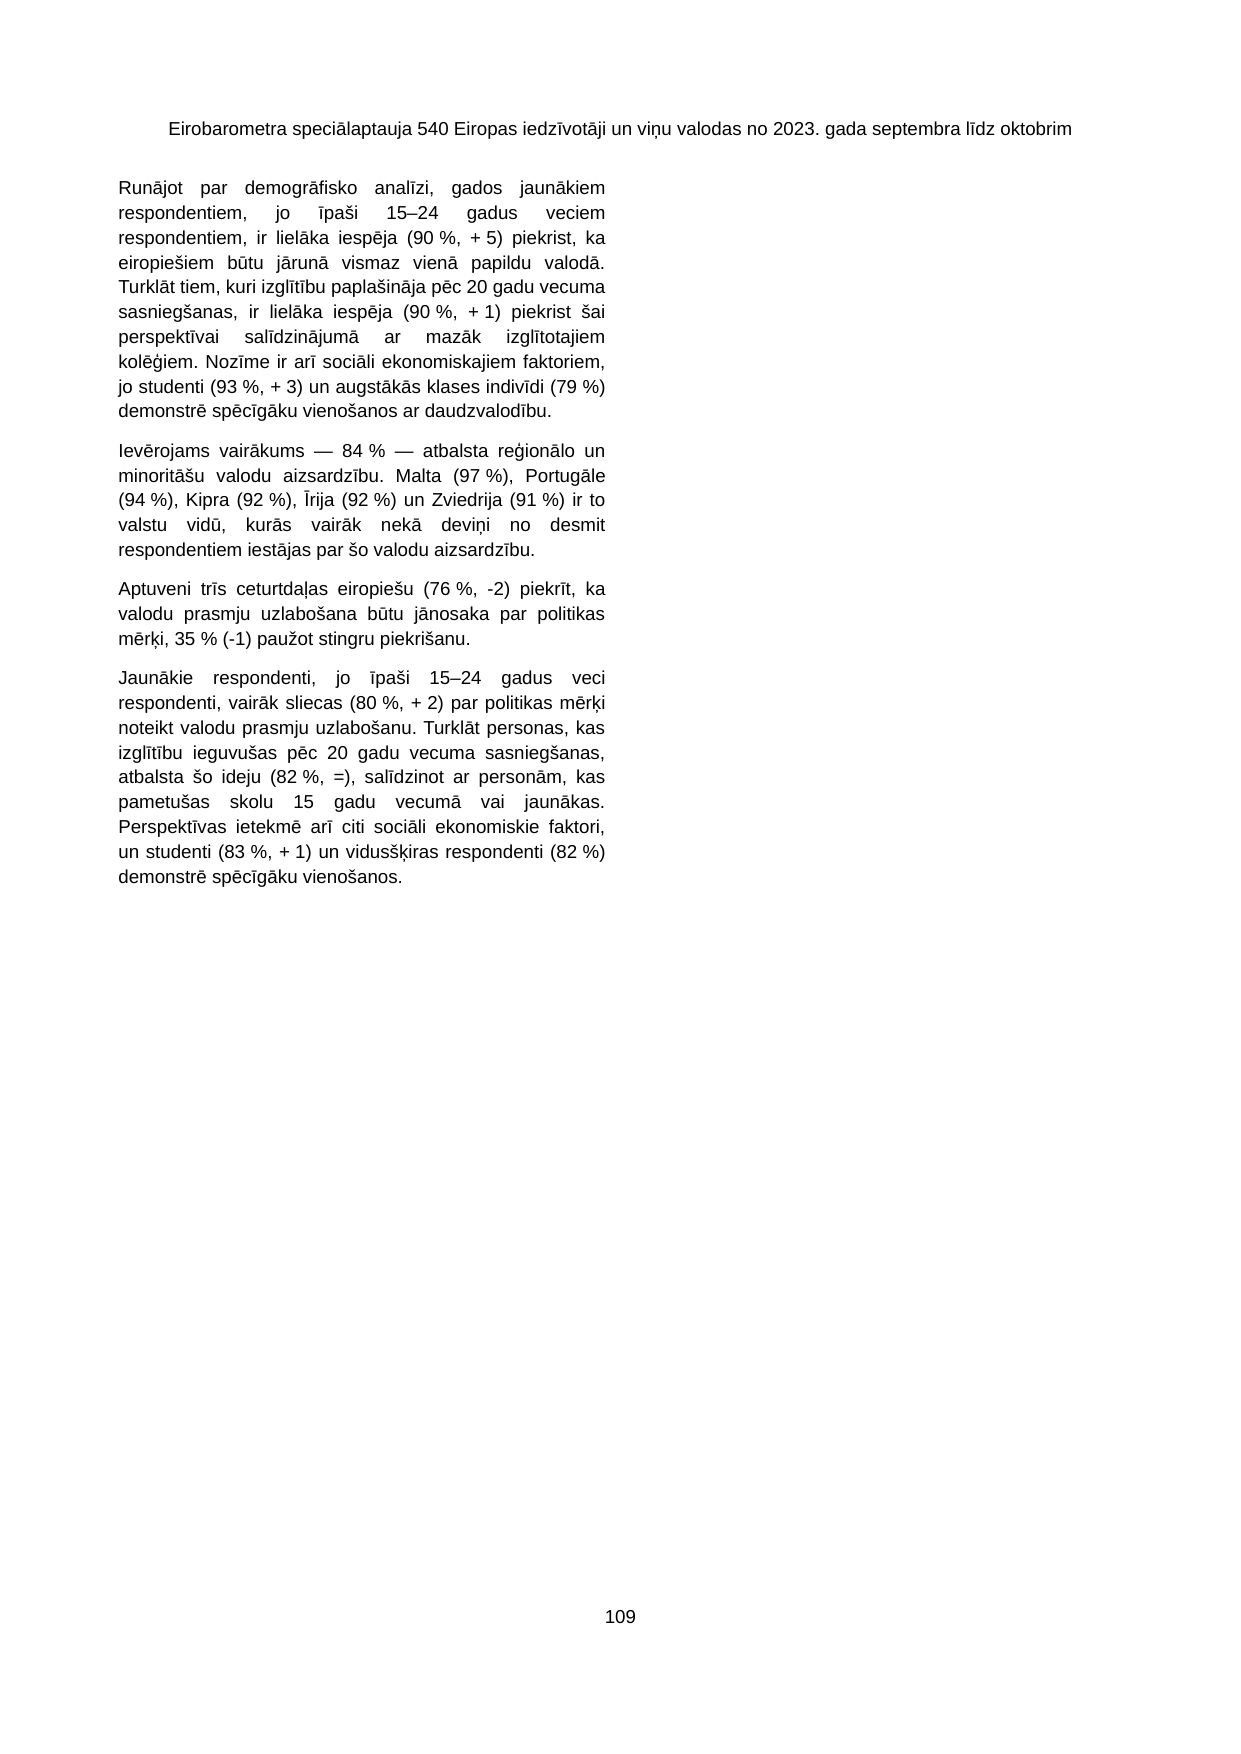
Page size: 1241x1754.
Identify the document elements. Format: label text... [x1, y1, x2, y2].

text Runājot par demogrāfisko analīzi, gados jaunākiem respondentiem, jo īpaši 15–24 gadus veciem respondentiem, ir lielāka iespēja (90 %, + 5) piekrist, ka eiropiešiem būtu jārunā vismaz vienā papildu valodā. Turklāt tiem, kuri izglītību paplašināja pēc 20 gadu vecuma sasniegšanas, ir lielāka iespēja (90 %, + 1) piekrist šai perspektīvai salīdzinājumā ar mazāk izglītotajiem kolēģiem. Nozīme ir arī sociāli ekonomiskajiem faktoriem, jo studenti (93 %, + 3) un augstākās klases indivīdi (79 %) demonstrē spēcīgāku vienošanos ar daudzvalodību. [118, 177, 605, 422]
text Aptuveni trīs ceturtdaļas eiropiešu (76 %, -2) piekrīt, ka valodu prasmju uzlabošana būtu jānosaka par politikas mērķi, 35 % (-1) paužot stingru piekrišanu. [118, 578, 605, 649]
text Jaunākie respondenti, jo īpaši 15–24 gadus veci respondenti, vairāk sliecas (80 %, + 2) par politikas mērķi noteikt valodu prasmju uzlabošanu. Turklāt personas, kas izglītību ieguvušas pēc 20 gadu vecuma sasniegšanas, atbalsta šo ideju (82 %, =), salīdzinot ar personām, kas pametušas skolu 15 gadu vecumā vai jaunākas. Perspektīvas ietekmē arī citi sociāli ekonomiskie faktori, un studenti (83 %, + 1) un vidusšķiras respondenti (82 %) demonstrē spēcīgāku vienošanos. [118, 667, 605, 887]
text Ievērojams vairākums — 84 % — atbalsta reģionālo un minoritāšu valodu aizsardzību. Malta (97 %), Portugāle (94 %), Kipra (92 %), Īrija (92 %) un Zviedrija (91 %) ir to valstu vidū, kurās vairāk nekā deviņi no desmit respondentiem iestājas par šo valodu aizsardzību. [118, 439, 605, 560]
